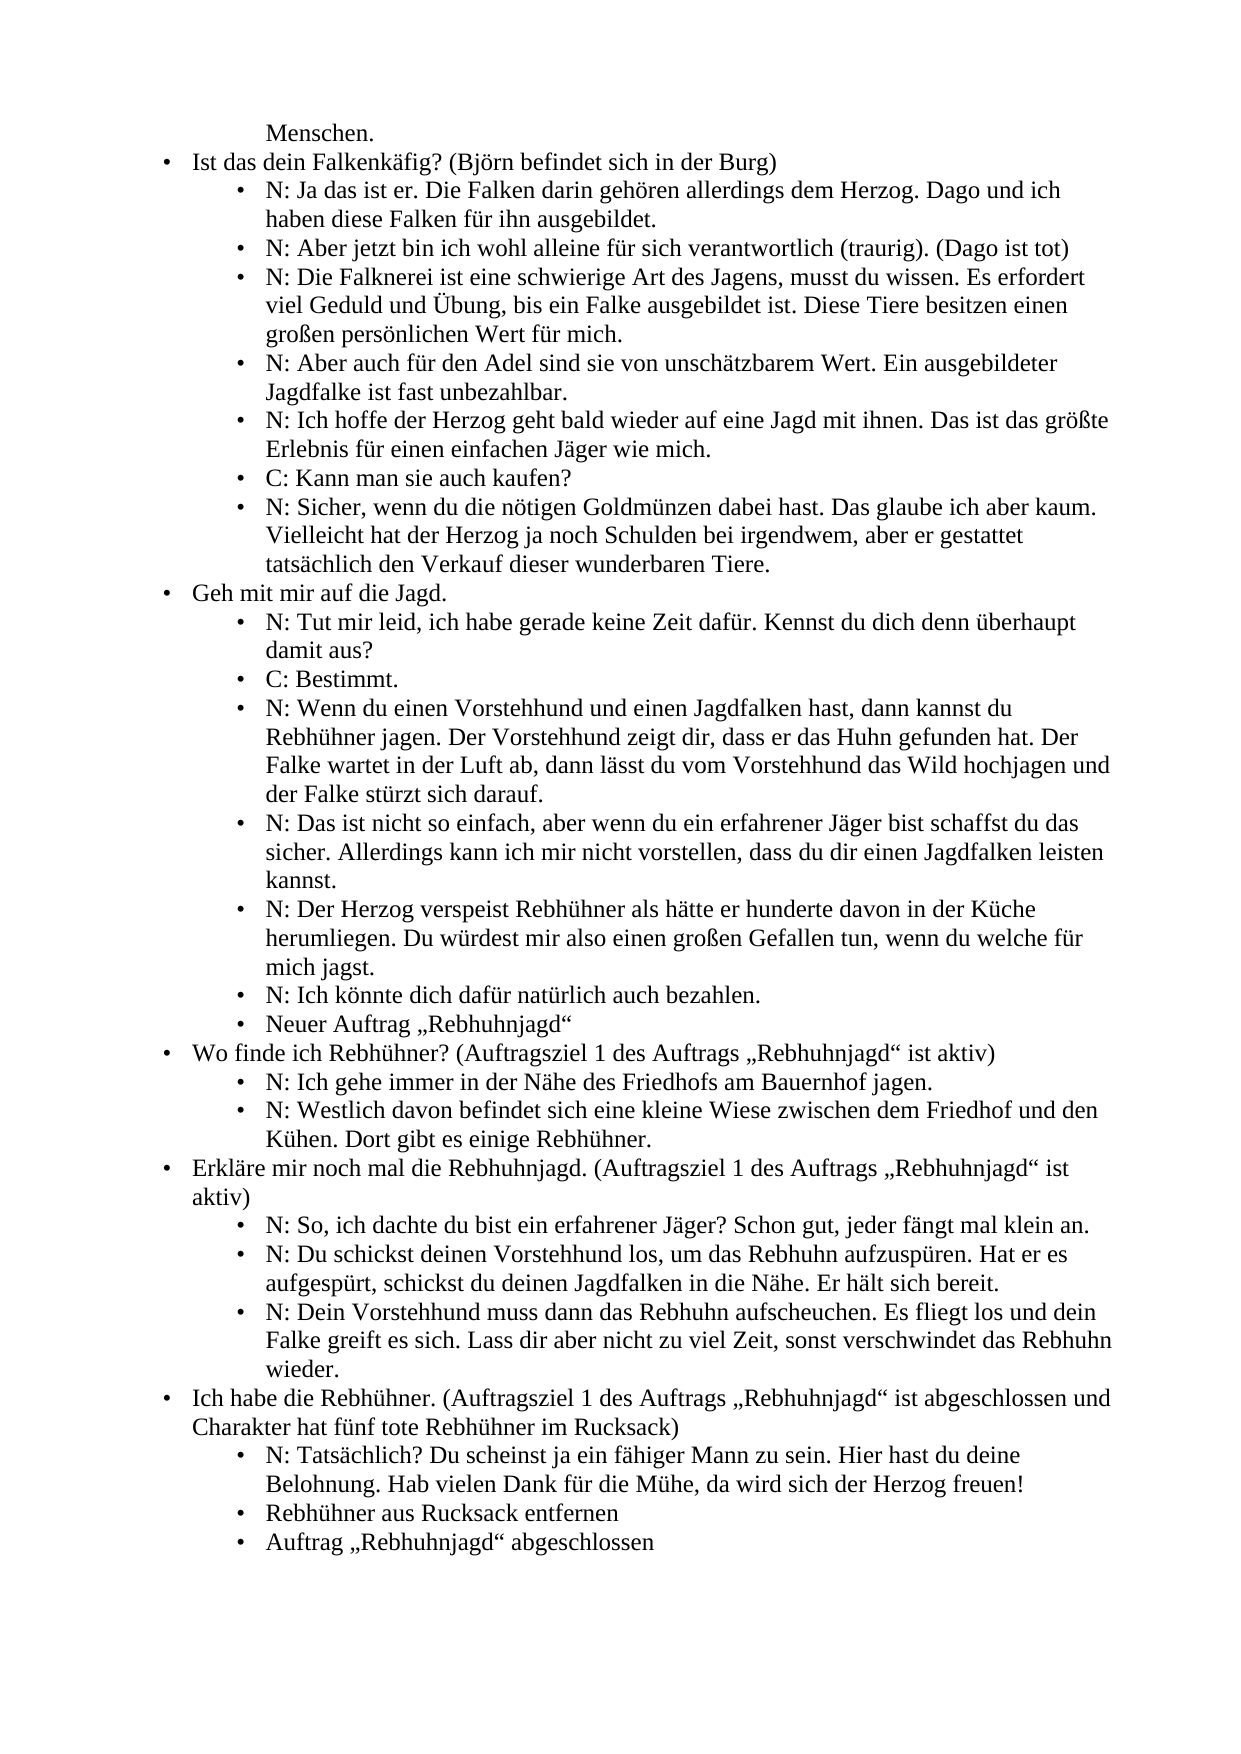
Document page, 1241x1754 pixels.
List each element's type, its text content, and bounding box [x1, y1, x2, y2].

list C: Kann man sie auch kaufen? [236, 463, 1122, 492]
list Ich habe die Rebhühner. (Auftragsziel 1 des Auftrags „Rebhuhnjagd“ ist abgeschlossen und Charakter hat fünf tote Rebhühner im Rucksack) [162, 1383, 1122, 1441]
list N: Das ist nicht so einfach, aber wenn du ein erfahrener Jäger bist schaffst du das sicher. Allerdings kann ich mir nicht vorstellen, dass du dir einen Jagdfalken leisten kannst. [236, 808, 1122, 894]
list Menschen. [236, 118, 1122, 147]
list N: Westlich davon befindet sich eine kleine Wiese zwischen dem Friedhof und den Kühen. Dort gibt es einige Rebhühner. [236, 1096, 1122, 1153]
list N: Aber auch für den Adel sind sie von unschätzbarem Wert. Ein ausgebildeter Jagdfalke ist fast unbezahlbar. [236, 348, 1122, 406]
list N: Ja das ist er. Die Falken darin gehören allerdings dem Herzog. Dago und ich haben diese Falken für ihn ausgebildet. [236, 176, 1122, 233]
list N: Dein Vorstehhund muss dann das Rebhuhn aufscheuchen. Es fliegt los und dein Falke greift es sich. Lass dir aber nicht zu viel Zeit, sonst verschwindet das Rebhuhn wieder. [236, 1297, 1122, 1383]
list N: Der Herzog verspeist Rebhühner als hätte er hunderte davon in der Küche herumliegen. Du würdest mir also einen großen Gefallen tun, wenn du welche für mich jagst. [236, 894, 1122, 981]
list Erkläre mir noch mal die Rebhuhnjagd. (Auftragsziel 1 des Auftrags „Rebhuhnjagd“ ist aktiv) [162, 1153, 1122, 1211]
list N: Ich gehe immer in der Nähe des Friedhofs am Bauernhof jagen. [236, 1067, 1122, 1096]
list N: Ich hoffe der Herzog geht bald wieder auf eine Jagd mit ihnen. Das ist das größte Erlebnis für einen einfachen Jäger wie mich. [236, 406, 1122, 463]
list N: Sicher, wenn du die nötigen Goldmünzen dabei hast. Das glaube ich aber kaum. Vielleicht hat der Herzog ja noch Schulden bei irgendwem, aber er gestattet tatsächlich den Verkauf dieser wunderbaren Tiere. [236, 492, 1122, 578]
list N: Du schickst deinen Vorstehhund los, um das Rebhuhn aufzuspüren. Hat er es aufgespürt, schickst du deinen Jagdfalken in die Nähe. Er hält sich bereit. [236, 1239, 1122, 1297]
list C: Bestimmt. [236, 664, 1122, 693]
list Auftrag „Rebhuhnjagd“ abgeschlossen [236, 1527, 1122, 1556]
list N: Ich könnte dich dafür natürlich auch bezahlen. [236, 981, 1122, 1009]
list N: Tatsächlich? Du scheinst ja ein fähiger Mann zu sein. Hier hast du deine Belohnung. Hab vielen Dank für die Mühe, da wird sich der Herzog freuen! [236, 1441, 1122, 1498]
list N: Tut mir leid, ich habe gerade keine Zeit dafür. Kennst du dich denn überhaupt damit aus? [236, 607, 1122, 664]
list Geh mit mir auf die Jagd. [162, 578, 1122, 607]
list Wo finde ich Rebhühner? (Auftragsziel 1 des Auftrags „Rebhuhnjagd“ ist aktiv) [162, 1038, 1122, 1067]
list N: Die Falknerei ist eine schwierige Art des Jagens, musst du wissen. Es erfordert viel Geduld und Übung, bis ein Falke ausgebildet ist. Diese Tiere besitzen einen großen persönlichen Wert für mich. [236, 262, 1122, 348]
list N: Aber jetzt bin ich wohl alleine für sich verantwortlich (traurig). (Dago ist tot) [236, 233, 1122, 262]
list Ist das dein Falkenkäfig? (Björn befindet sich in der Burg) [162, 147, 1122, 176]
list N: Wenn du einen Vorstehhund und einen Jagdfalken hast, dann kannst du Rebhühner jagen. Der Vorstehhund zeigt dir, dass er das Huhn gefunden hat. Der Falke wartet in der Luft ab, dann lässt du vom Vorstehhund das Wild hochjagen und der Falke stürzt sich darauf. [236, 693, 1122, 808]
list Neuer Auftrag „Rebhuhnjagd“ [236, 1009, 1122, 1038]
list N: So, ich dachte du bist ein erfahrener Jäger? Schon gut, jeder fängt mal klein an. [236, 1211, 1122, 1239]
list Rebhühner aus Rucksack entfernen [236, 1498, 1122, 1527]
